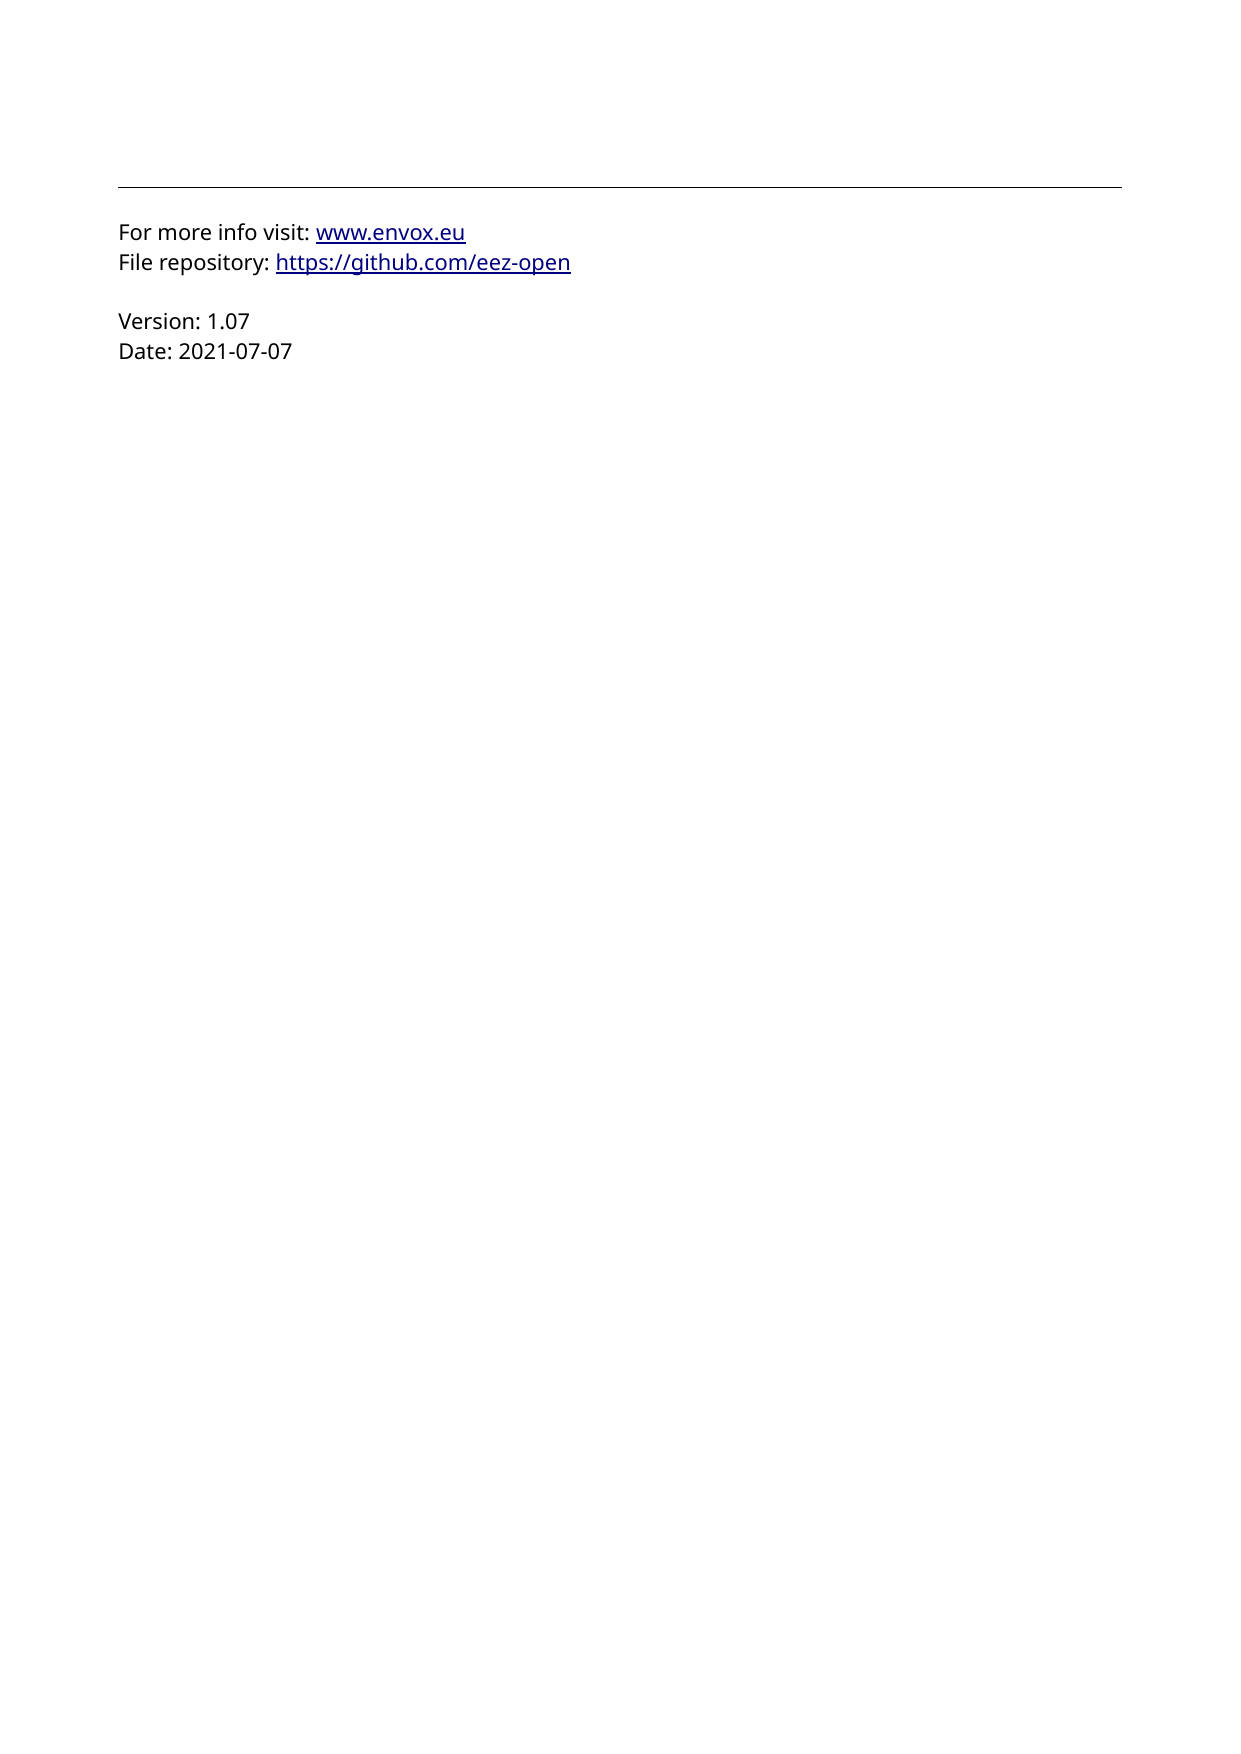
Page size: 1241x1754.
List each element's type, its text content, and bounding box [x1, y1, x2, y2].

text Version: 1.07 [118, 306, 1122, 336]
text For more info visit: www.envox.eu [118, 217, 1122, 247]
text File repository: https://github.com/eez-open [118, 247, 1122, 276]
text Date: 2021-07-07 [118, 336, 1122, 366]
